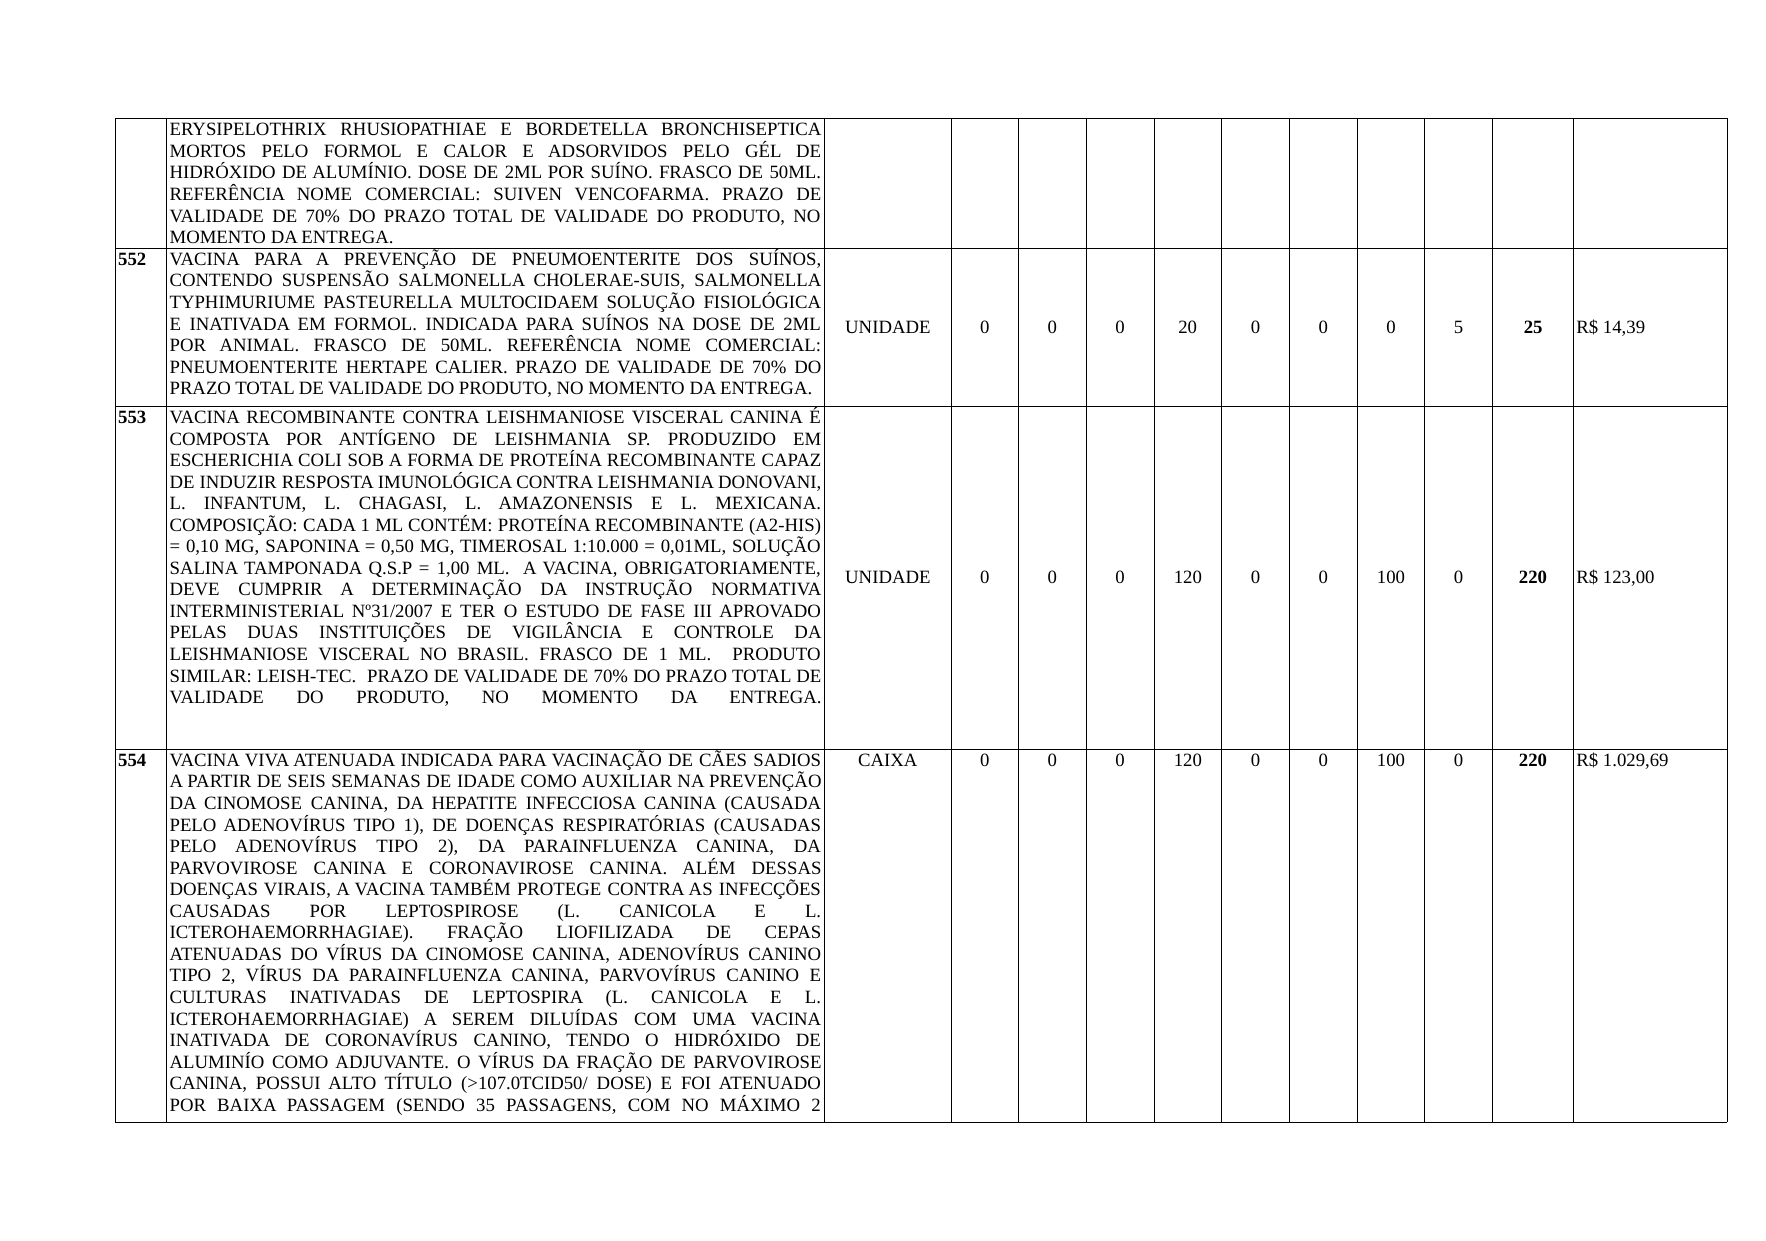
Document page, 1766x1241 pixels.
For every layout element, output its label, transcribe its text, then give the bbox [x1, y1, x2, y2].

table_cell 20 [1155, 249, 1221, 406]
table_cell [1574, 119, 1727, 248]
table_cell 0 [952, 249, 1018, 406]
table_cell [116, 119, 166, 248]
table_cell 0 [1087, 750, 1154, 1122]
table_cell 0 [1019, 750, 1086, 1122]
table_cell 220 [1493, 407, 1573, 749]
table_cell 554 [116, 750, 166, 1122]
table_cell 0 [1087, 407, 1154, 749]
table_cell R$ 1.029,69 [1574, 750, 1727, 1122]
table_cell 0 [1222, 750, 1289, 1122]
table_cell 120 [1155, 407, 1221, 749]
table_cell UNIDADE [825, 407, 951, 749]
table_cell 0 [1222, 407, 1289, 749]
table_cell [1425, 119, 1492, 248]
table_cell 220 [1493, 750, 1573, 1122]
table_cell 0 [952, 407, 1018, 749]
table_cell 0 [1019, 249, 1086, 406]
table_cell [1222, 119, 1289, 248]
table_cell [1155, 119, 1221, 248]
table_cell VACINA PARA A PREVENÇÃO DE PNEUMOENTERITE DOS SUÍNOS, CONTENDO SUSPENSÃO SALMONELLA CHOLERAE-SUIS, SALMONELLA TYPHIMURIUME PASTEURELLA MULTOCIDAEM SOLUÇÃO FISIOLÓGICA E INATIVADA EM FORMOL. INDICADA PARA SUÍNOS NA DOSE DE 2ML POR ANIMAL. FRASCO DE 50ML. REFERÊNCIA NOME COMERCIAL: PNEUMOENTERITE HERTAPE CALIER. PRAZO DE VALIDADE DE 70% DO PRAZO TOTAL DE VALIDADE DO PRODUTO, NO MOMENTO DA ENTREGA. [167, 249, 824, 406]
table_cell 5 [1425, 249, 1492, 406]
table_cell CAIXA [825, 750, 951, 1122]
table_cell 0 [1019, 407, 1086, 749]
table_cell 553 [116, 407, 166, 749]
table_cell [1358, 119, 1424, 248]
table_cell ERYSIPELOTHRIX RHUSIOPATHIAE E BORDETELLA BRONCHISEPTICA MORTOS PELO FORMOL E CALOR E ADSORVIDOS PELO GÉL DE HIDRÓXIDO DE ALUMÍNIO. DOSE DE 2ML POR SUÍNO. FRASCO DE 50ML. REFERÊNCIA NOME COMERCIAL: SUIVEN VENCOFARMA. PRAZO DE VALIDADE DE 70% DO PRAZO TOTAL DE VALIDADE DO PRODUTO, NO MOMENTO DA ENTREGA. [167, 119, 824, 248]
table_cell UNIDADE [825, 249, 951, 406]
table_cell 0 [1222, 249, 1289, 406]
table_cell [1019, 119, 1086, 248]
table_cell [1290, 119, 1357, 248]
table_cell 0 [1290, 407, 1357, 749]
table_cell 0 [1290, 249, 1357, 406]
table_cell [952, 119, 1018, 248]
table_cell R$ 123,00 [1574, 407, 1727, 749]
table_cell 552 [116, 249, 166, 406]
table_cell 25 [1493, 249, 1573, 406]
table_cell [1087, 119, 1154, 248]
table_cell VACINA RECOMBINANTE CONTRA LEISHMANIOSE VISCERAL CANINA É COMPOSTA POR ANTÍGENO DE LEISHMANIA SP. PRODUZIDO EM ESCHERICHIA COLI SOB A FORMA DE PROTEÍNA RECOMBINANTE CAPAZ DE INDUZIR RESPOSTA IMUNOLÓGICA CONTRA LEISHMANIA DONOVANI, L. INFANTUM, L. CHAGASI, L. AMAZONENSIS E L. MEXICANA. COMPOSIÇÃO: CADA 1 ML CONTÉM: PROTEÍNA RECOMBINANTE (A2-HIS) = 0,10 MG, SAPONINA = 0,50 MG, TIMEROSAL 1:10.000 = 0,01ML, SOLUÇÃO SALINA TAMPONADA Q.S.P = 1,00 ML. A VACINA, OBRIGATORIAMENTE, DEVE CUMPRIR A DETERMINAÇÃO DA INSTRUÇÃO NORMATIVA INTERMINISTERIAL Nº31/2007 E TER O ESTUDO DE FASE III APROVADO PELAS DUAS INSTITUIÇÕES DE VIGILÂNCIA E CONTROLE DA LEISHMANIOSE VISCERAL NO BRASIL. FRASCO DE 1 ML. PRODUTO SIMILAR: LEISH-TEC. PRAZO DE VALIDADE DE 70% DO PRAZO TOTAL DE VALIDADE DO PRODUTO, NO MOMENTO DA ENTREGA. [167, 407, 824, 749]
table_cell 120 [1155, 750, 1221, 1122]
table_cell 0 [1358, 249, 1424, 406]
table_cell 0 [1087, 249, 1154, 406]
table_cell 0 [1290, 750, 1357, 1122]
table_cell 0 [1425, 750, 1492, 1122]
table_cell 0 [952, 750, 1018, 1122]
table_cell R$ 14,39 [1574, 249, 1727, 406]
table_cell [825, 119, 951, 248]
table_cell 100 [1358, 750, 1424, 1122]
table_cell VACINA VIVA ATENUADA INDICADA PARA VACINAÇÃO DE CÃES SADIOS A PARTIR DE SEIS SEMANAS DE IDADE COMO AUXILIAR NA PREVENÇÃO DA CINOMOSE CANINA, DA HEPATITE INFECCIOSA CANINA (CAUSADA PELO ADENOVÍRUS TIPO 1), DE DOENÇAS RESPIRATÓRIAS (CAUSADAS PELO ADENOVÍRUS TIPO 2), DA PARAINFLUENZA CANINA, DA PARVOVIROSE CANINA E CORONAVIROSE CANINA. ALÉM DESSAS DOENÇAS VIRAIS, A VACINA TAMBÉM PROTEGE CONTRA AS INFECÇÕES CAUSADAS POR LEPTOSPIROSE (L. CANICOLA E L. ICTEROHAEMORRHAGIAE). FRAÇÃO LIOFILIZADA DE CEPAS ATENUADAS DO VÍRUS DA CINOMOSE CANINA, ADENOVÍRUS CANINO TIPO 2, VÍRUS DA PARAINFLUENZA CANINA, PARVOVÍRUS CANINO E CULTURAS INATIVADAS DE LEPTOSPIRA (L. CANICOLA E L. ICTEROHAEMORRHAGIAE) A SEREM DILUÍDAS COM UMA VACINA INATIVADA DE CORONAVÍRUS CANINO, TENDO O HIDRÓXIDO DE ALUMINÍO COMO ADJUVANTE. O VÍRUS DA FRAÇÃO DE PARVOVIROSE CANINA, POSSUI ALTO TÍTULO (>107.0TCID50/ DOSE) E FOI ATENUADO POR BAIXA PASSAGEM (SENDO 35 PASSAGENS, COM NO MÁXIMO 2 [167, 750, 824, 1122]
table_cell [1493, 119, 1573, 248]
table_cell 0 [1425, 407, 1492, 749]
table_cell 100 [1358, 407, 1424, 749]
